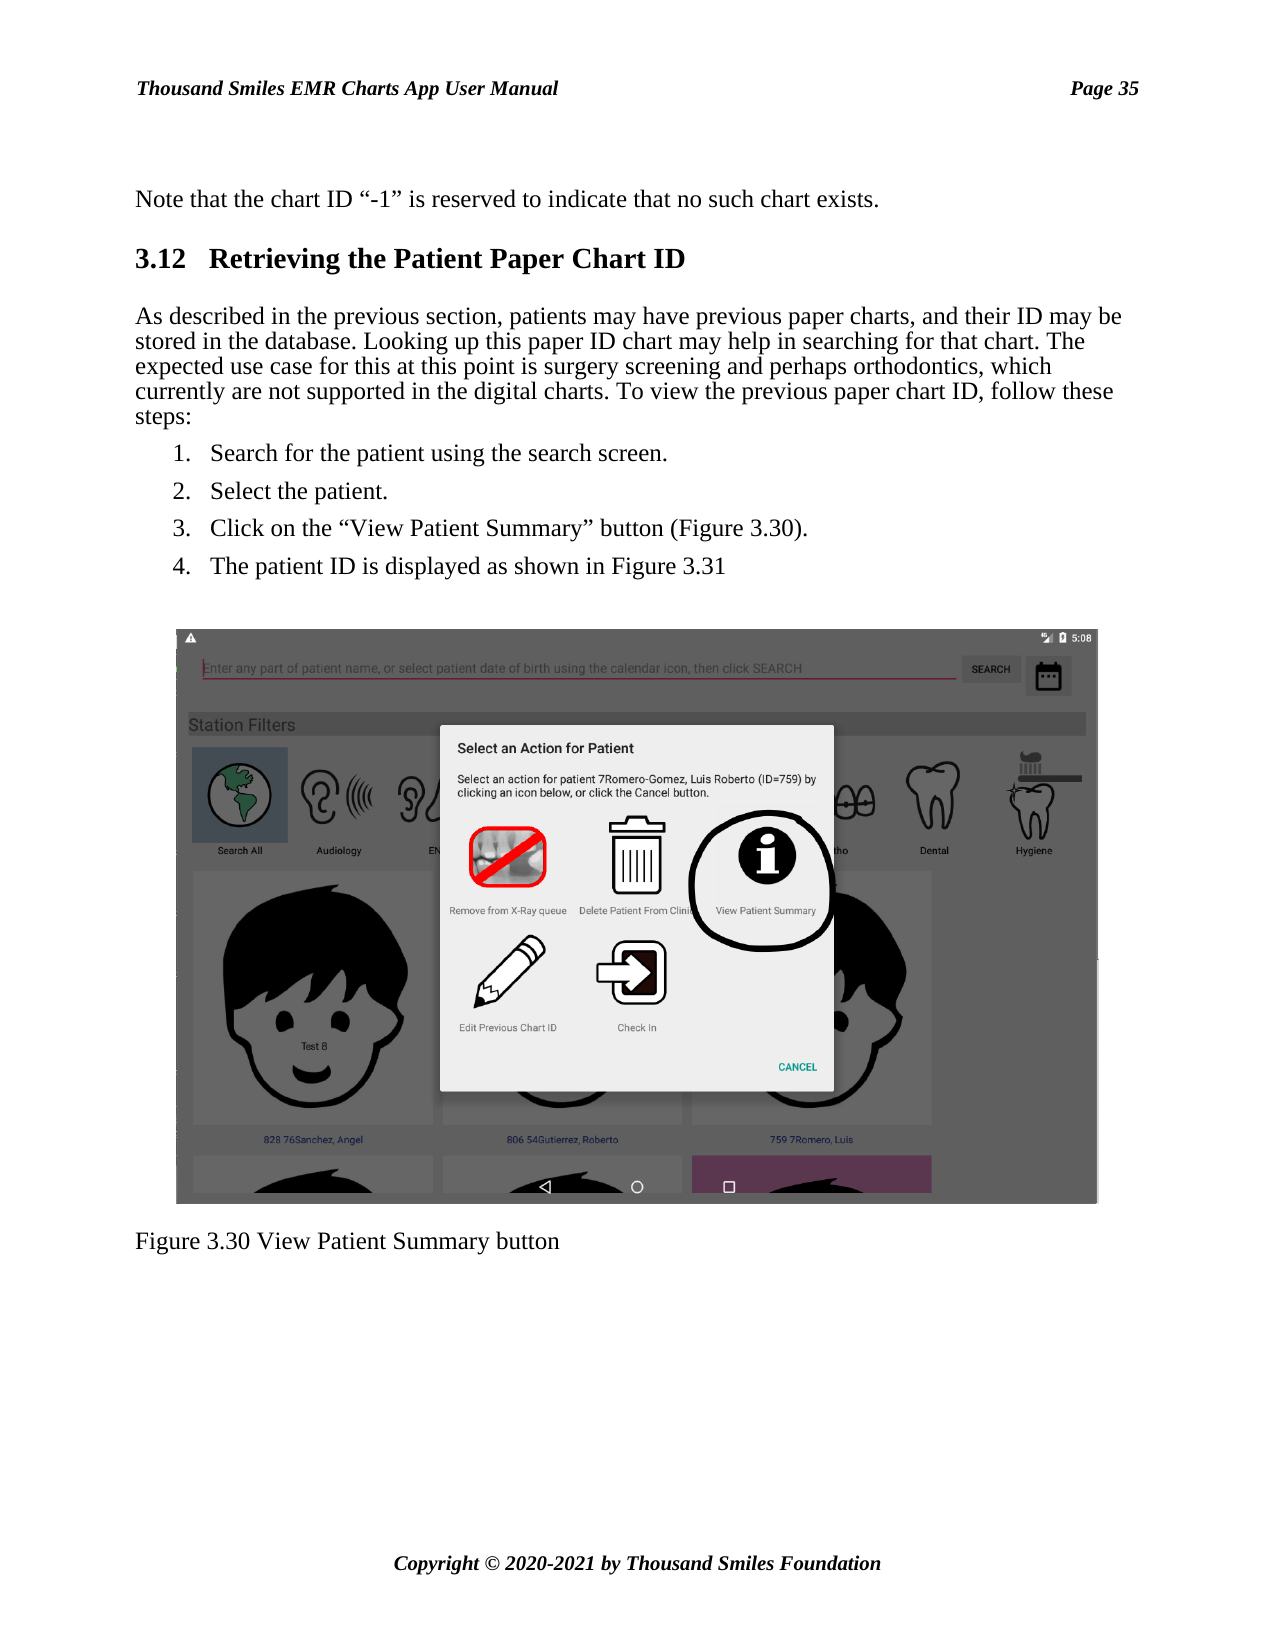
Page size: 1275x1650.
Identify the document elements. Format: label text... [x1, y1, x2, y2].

picture [176, 629, 1099, 1204]
text Note that the chart ID “-1” is reserved to indicate that no such chart exists. [135, 187, 1140, 212]
list The patient ID is displayed as shown in Figure 3.31 [172, 554, 1140, 579]
list Search for the patient using the search screen. [172, 442, 1140, 467]
text As described in the previous section, patients may have previous paper charts, and their ID may be stored in the database. Looking up this paper ID chart may help in searching for that chart. The expected use case for this at this point is surgery screening and perhaps orthodontics, which currently are not supported in the digital charts. To view the previous paper chart ID, follow these steps: [135, 304, 1140, 429]
text Figure 3.30 View Patient Summary button [135, 1229, 1140, 1254]
list Click on the “View Patient Summary” button (Figure 3.30). [172, 517, 1140, 542]
list Select the patient. [172, 479, 1140, 504]
subtitle Retrieving the Patient Paper Chart ID [135, 242, 1140, 275]
